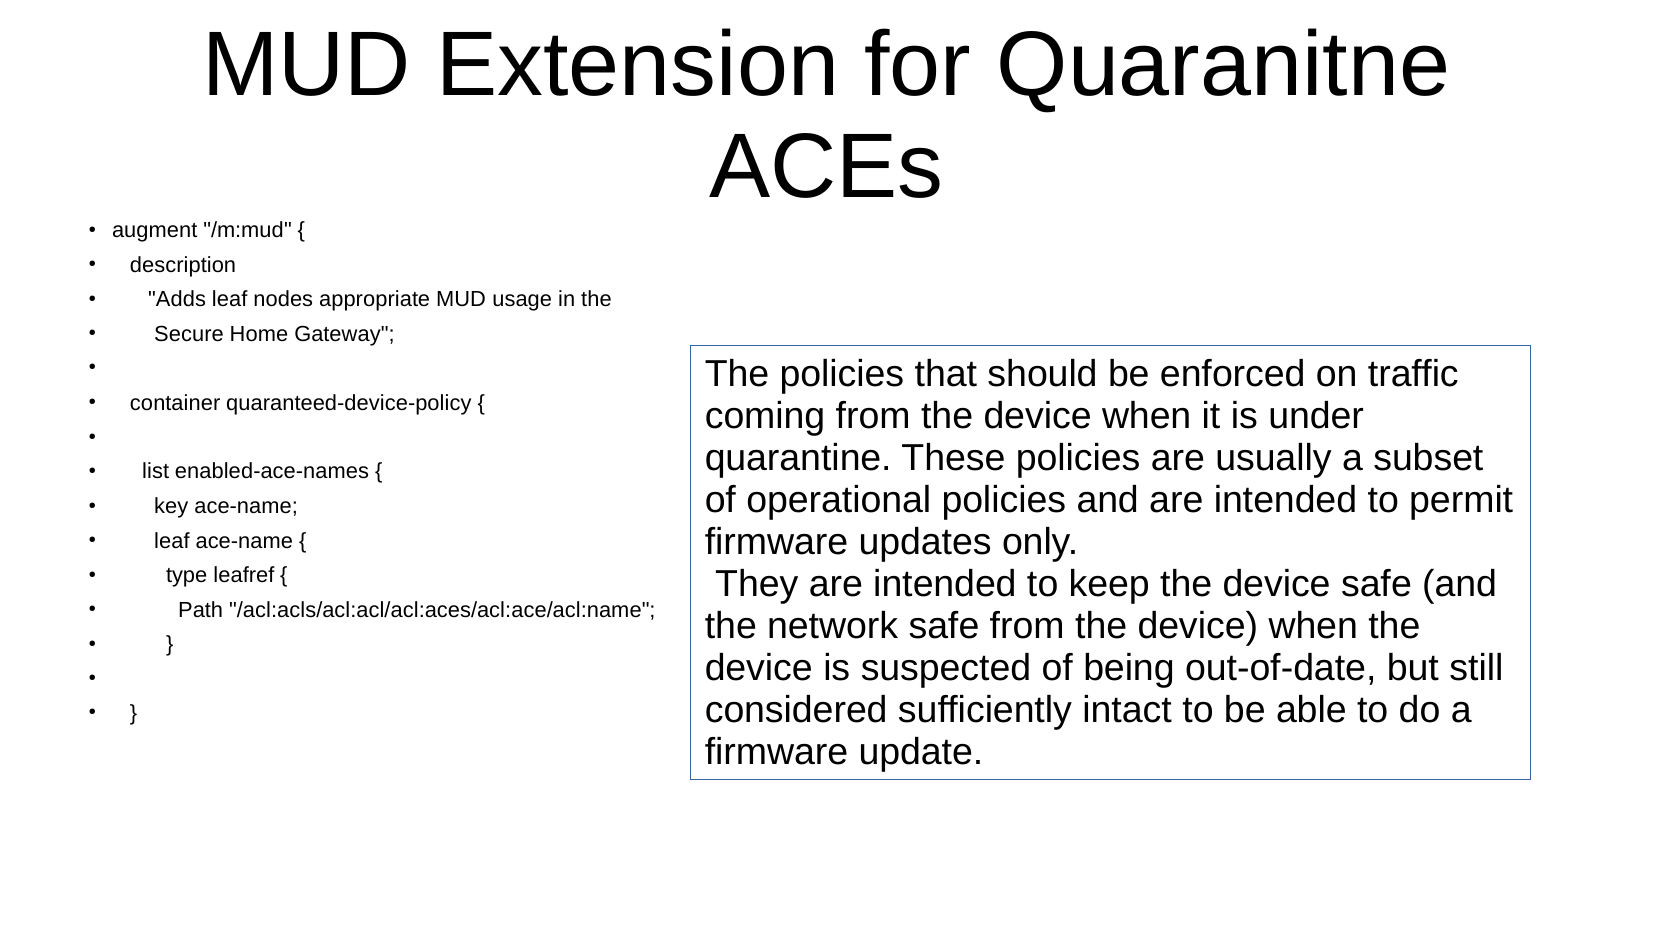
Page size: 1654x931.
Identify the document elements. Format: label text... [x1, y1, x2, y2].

text_box The policies that should be enforced on traffic coming from the device when it is under quarantine. These policies are usually a subset of operational policies and are intended to permit firmware updates only. They are intended to keep the device safe (and the network safe from the device) when the device is suspected of being out-of-date, but still considered sufficiently intact to be able to do a firmware update. [690, 345, 1531, 780]
list augment "/m:mud" { description "Adds leaf nodes appropriate MUD usage in the Secure Home Gateway"; container quaranteed-device-policy { list enabled-ace-names { key ace-name; leaf ace-name { type leafref { Path "/acl:acls/acl:acl/acl:aces/acl:ace/acl:name"; } } [82, 217, 661, 758]
title MUD Extension for Quaranitne ACEs [82, 12, 1571, 218]
